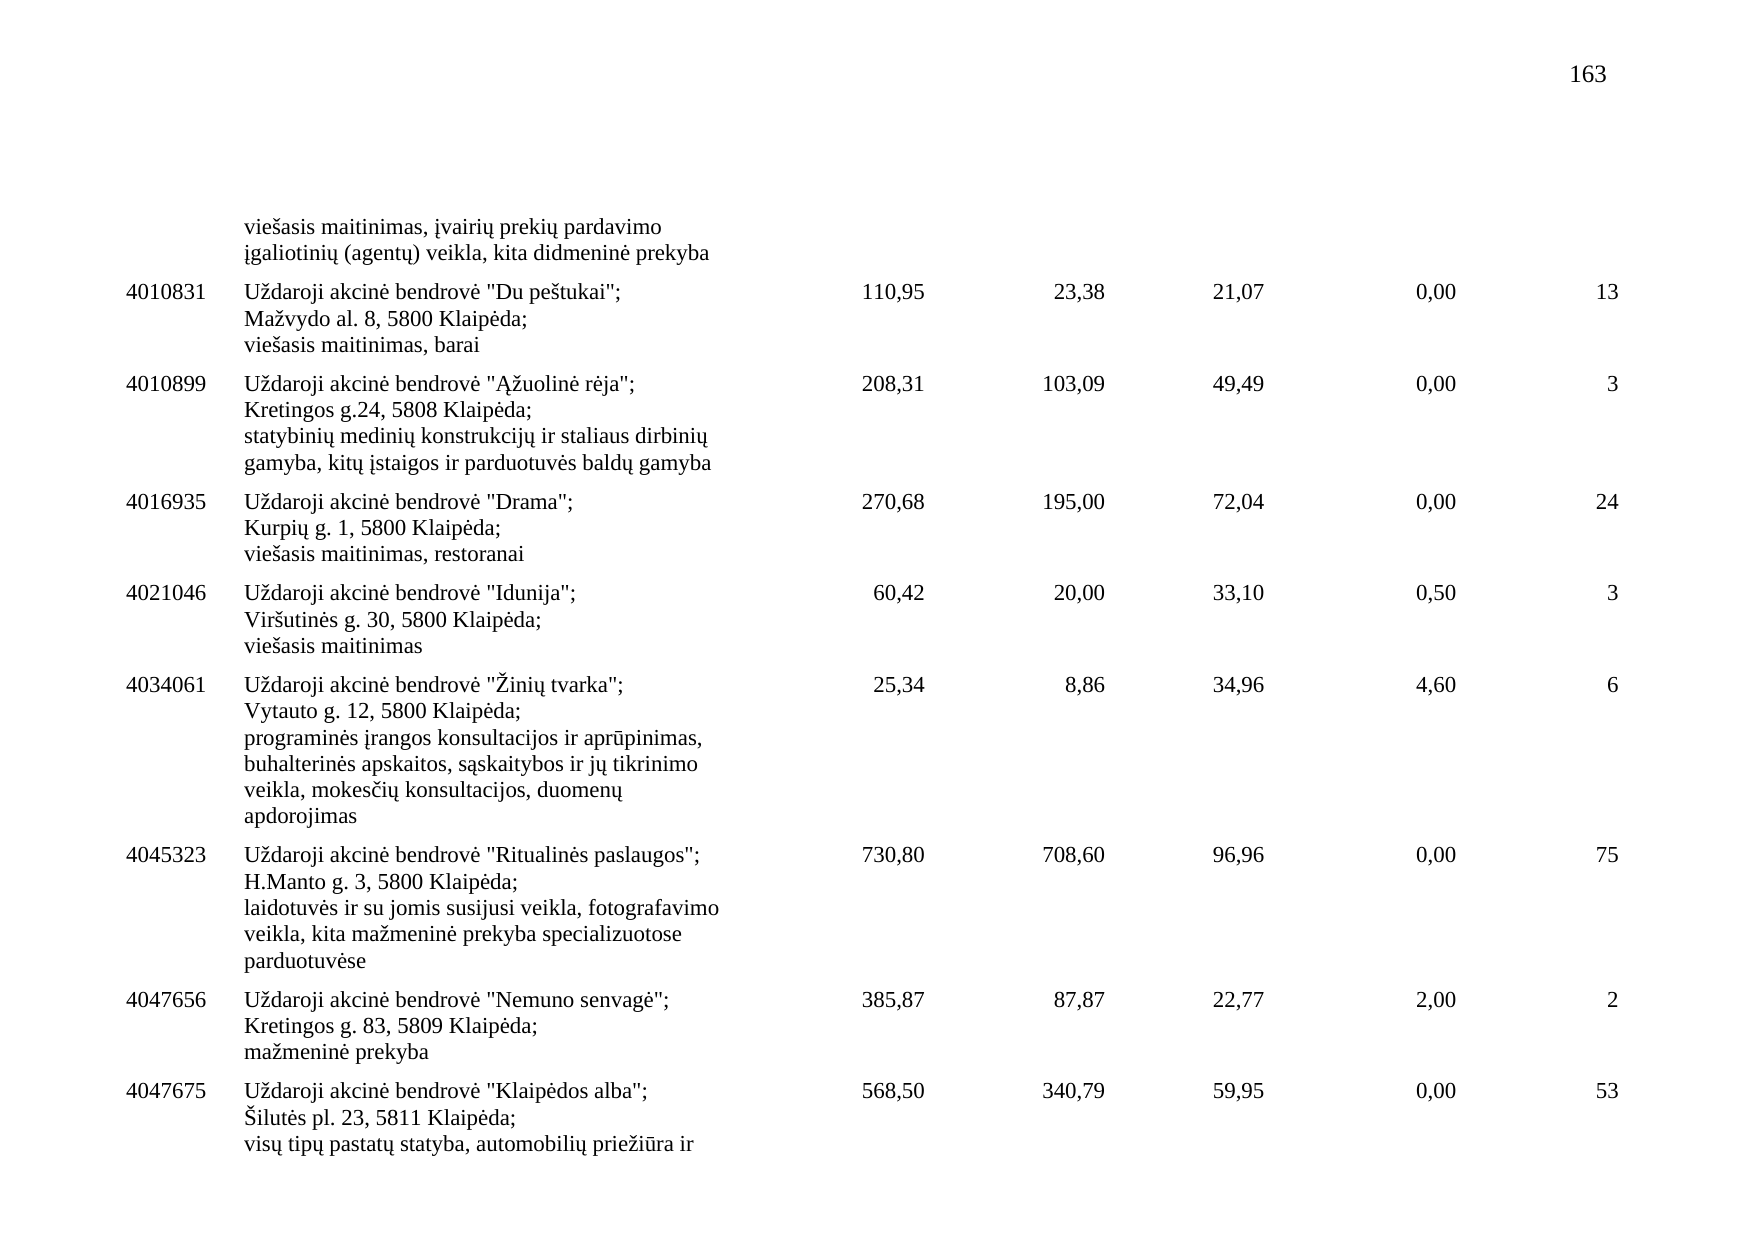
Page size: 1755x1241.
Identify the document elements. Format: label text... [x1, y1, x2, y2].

table_cell 23,38 [941, 272, 1122, 363]
table_cell 208,31 [750, 364, 941, 481]
table_cell 60,42 [750, 573, 941, 664]
table_cell [1281, 207, 1473, 272]
table_cell 0,00 [1281, 272, 1473, 363]
table_cell 0,00 [1281, 481, 1473, 573]
table_cell [941, 207, 1122, 272]
table_cell Uždaroji akcinė bendrovė "Ritualinės paslaugos"; H.Manto g. 3, 5800 Klaipėda; laidotuvės ir su jomis susijusi veikla, fotografavimo veikla, kita mažmeninė prekyba specializuotose parduotuvėse [233, 835, 749, 979]
table_cell 49,49 [1122, 364, 1281, 481]
table_cell 2 [1473, 980, 1636, 1071]
table_cell Uždaroji akcinė bendrovė "Du peštukai"; Mažvydo al. 8, 5800 Klaipėda; viešasis maitinimas, barai [233, 272, 749, 363]
table_cell 340,79 [941, 1071, 1122, 1156]
table_cell 4021046 [100, 573, 233, 664]
table_cell 4047675 [100, 1071, 233, 1156]
table_cell 59,95 [1122, 1071, 1281, 1156]
table_cell 4,60 [1281, 665, 1473, 835]
table_cell 20,00 [941, 573, 1122, 664]
table_cell 4034061 [100, 665, 233, 835]
table_cell 568,50 [750, 1071, 941, 1156]
table_cell 0,00 [1281, 835, 1473, 979]
table_cell Uždaroji akcinė bendrovė "Drama"; Kurpių g. 1, 5800 Klaipėda; viešasis maitinimas, restoranai [233, 481, 749, 573]
table_cell 4010831 [100, 272, 233, 363]
table_cell 8,86 [941, 665, 1122, 835]
table_cell 53 [1473, 1071, 1636, 1156]
table_cell 3 [1473, 364, 1636, 481]
table_cell Uždaroji akcinė bendrovė "Ąžuolinė rėja"; Kretingos g.24, 5808 Klaipėda; statybinių medinių konstrukcijų ir staliaus dirbinių gamyba, kitų įstaigos ir parduotuvės baldų gamyba [233, 364, 749, 481]
table_cell viešasis maitinimas, įvairių prekių pardavimo įgaliotinių (agentų) veikla, kita didmeninė prekyba [233, 207, 749, 272]
table_cell [1473, 207, 1636, 272]
table_cell 34,96 [1122, 665, 1281, 835]
table_cell [100, 207, 233, 272]
table_cell 24 [1473, 481, 1636, 573]
table_cell Uždaroji akcinė bendrovė "Idunija"; Viršutinės g. 30, 5800 Klaipėda; viešasis maitinimas [233, 573, 749, 664]
table_cell 96,96 [1122, 835, 1281, 979]
table_cell 0,00 [1281, 364, 1473, 481]
table_cell 708,60 [941, 835, 1122, 979]
table_cell 4045323 [100, 835, 233, 979]
table_cell 22,77 [1122, 980, 1281, 1071]
table_cell 21,07 [1122, 272, 1281, 363]
table_cell 0,00 [1281, 1071, 1473, 1156]
table_cell 103,09 [941, 364, 1122, 481]
table_cell 4010899 [100, 364, 233, 481]
table_cell 25,34 [750, 665, 941, 835]
table_cell 87,87 [941, 980, 1122, 1071]
table_cell [750, 207, 941, 272]
table_cell 385,87 [750, 980, 941, 1071]
table_cell [1122, 207, 1281, 272]
table_cell 3 [1473, 573, 1636, 664]
table_cell 730,80 [750, 835, 941, 979]
table_cell 195,00 [941, 481, 1122, 573]
table_cell 4047656 [100, 980, 233, 1071]
table_cell 75 [1473, 835, 1636, 979]
table_cell 110,95 [750, 272, 941, 363]
table_cell Uždaroji akcinė bendrovė "Klaipėdos alba"; Šilutės pl. 23, 5811 Klaipėda; visų tipų pastatų statyba, automobilių priežiūra ir [233, 1071, 749, 1156]
table_cell Uždaroji akcinė bendrovė "Žinių tvarka"; Vytauto g. 12, 5800 Klaipėda; programinės įrangos konsultacijos ir aprūpinimas, buhalterinės apskaitos, sąskaitybos ir jų tikrinimo veikla, mokesčių konsultacijos, duomenų apdorojimas [233, 665, 749, 835]
table_cell 6 [1473, 665, 1636, 835]
table_cell 270,68 [750, 481, 941, 573]
table_cell 72,04 [1122, 481, 1281, 573]
table_cell 13 [1473, 272, 1636, 363]
table_cell 4016935 [100, 481, 233, 573]
table_cell 2,00 [1281, 980, 1473, 1071]
table_cell Uždaroji akcinė bendrovė "Nemuno senvagė"; Kretingos g. 83, 5809 Klaipėda; mažmeninė prekyba [233, 980, 749, 1071]
table_cell 33,10 [1122, 573, 1281, 664]
table_cell 0,50 [1281, 573, 1473, 664]
